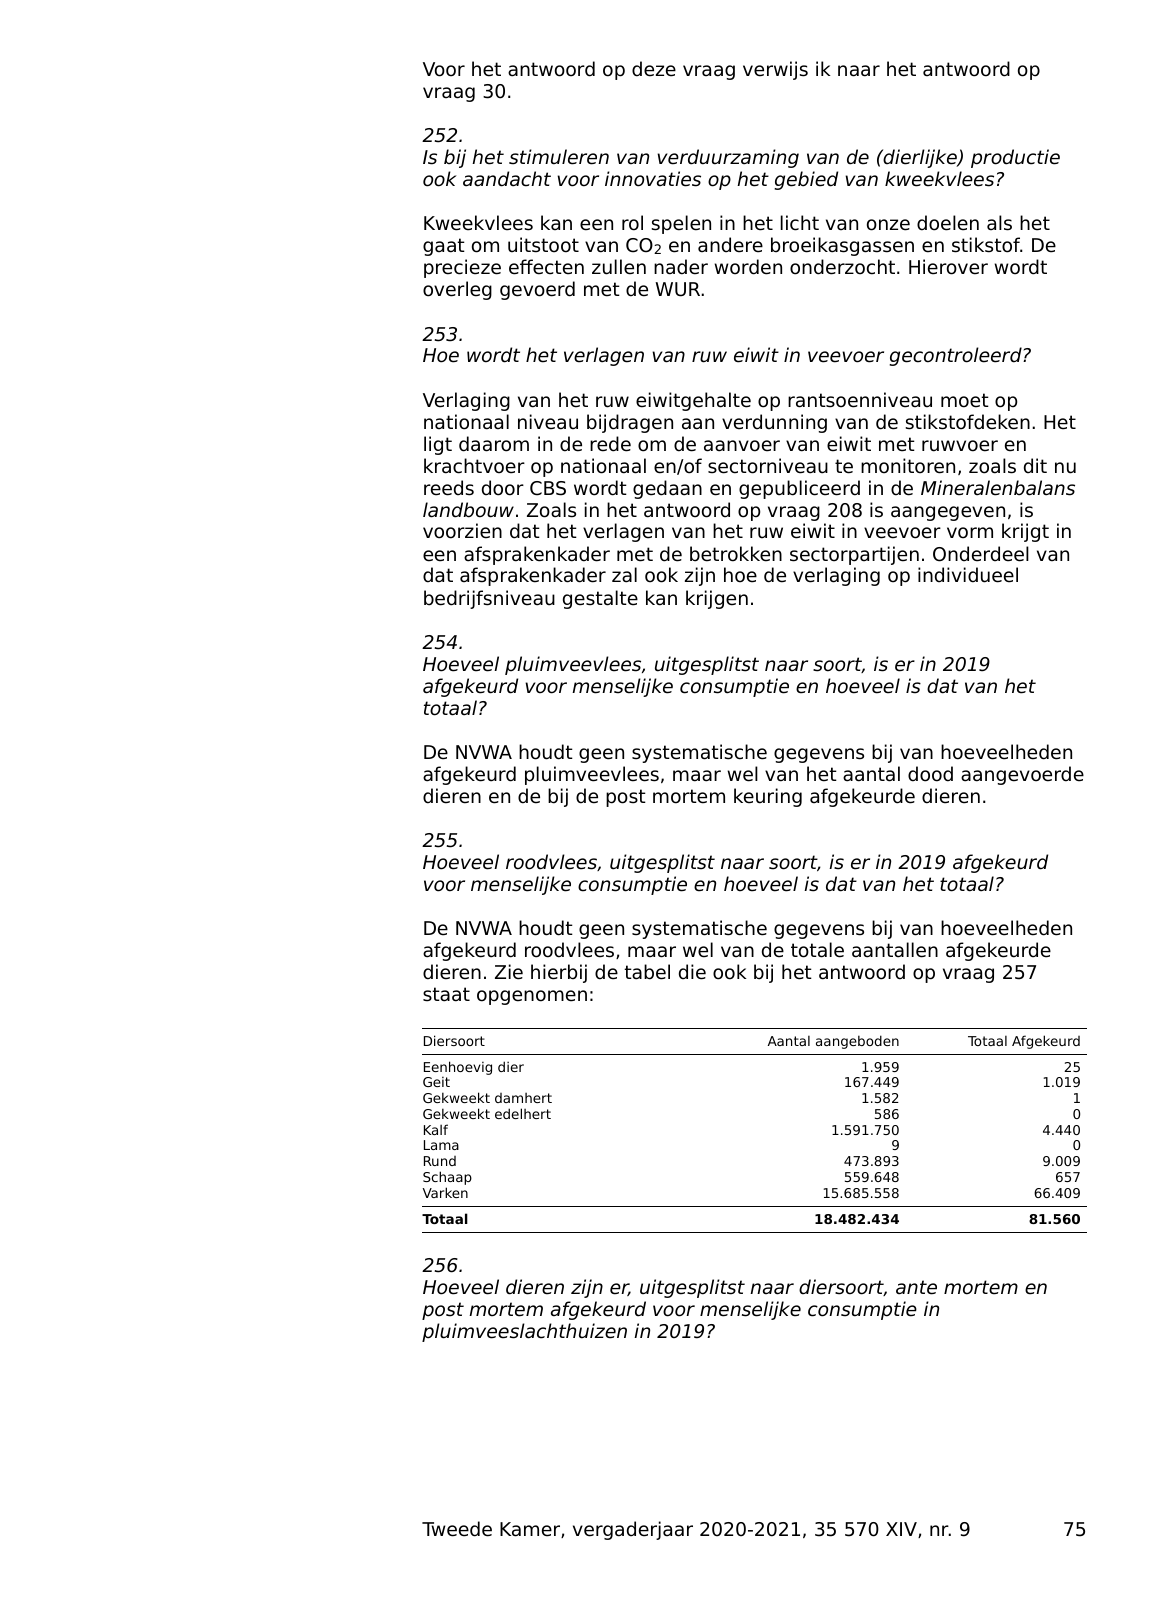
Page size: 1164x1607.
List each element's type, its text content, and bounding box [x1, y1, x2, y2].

text 255. [422, 830, 1087, 852]
table_cell Rund [422, 1154, 724, 1170]
table_header Totaal Afgekeurd [905, 1029, 1087, 1054]
table_cell 473.893 [724, 1154, 905, 1170]
table_cell 4.440 [905, 1123, 1087, 1138]
text Verlaging van het ruw eiwitgehalte op rantsoenniveau moet op nationaal niveau bijdragen aan verdunning van de stikstofdeken. Het ligt daarom in de rede om de aanvoer van eiwit met ruwvoer en krachtvoer op nationaal en/of sectorniveau te monitoren, zoals dit nu reeds door CBS wordt gedaan en gepubliceerd in de Mineralenbalans landbouw. Zoals in het antwoord op vraag 208 is aangegeven, is voorzien dat het verlagen van het ruw eiwit in veevoer vorm krijgt in een afsprakenkader met de betrokken sectorpartijen. Onderdeel van dat afsprakenkader zal ook zijn hoe de verlaging op individueel bedrijfsniveau gestalte kan krijgen. [422, 389, 1087, 609]
text Hoeveel roodvlees, uitgesplitst naar soort, is er in 2019 afgekeurd voor menselijke consumptie en hoeveel is dat van het totaal? [422, 852, 1087, 896]
table_cell 559.648 [724, 1170, 905, 1185]
text Kweekvlees kan een rol spelen in het licht van onze doelen als het gaat om uitstoot van CO2 en andere broeikasgassen en stikstof. De precieze effecten zullen nader worden onderzocht. Hierover wordt overleg gevoerd met de WUR. [422, 213, 1087, 301]
table_cell 586 [724, 1107, 905, 1122]
table_cell 1.959 [724, 1055, 905, 1075]
table_cell 9 [724, 1138, 905, 1154]
table_header Aantal aangeboden [724, 1029, 905, 1054]
text Hoe wordt het verlagen van ruw eiwit in veevoer gecontroleerd? [422, 345, 1087, 367]
table_cell 1 [905, 1091, 1087, 1107]
text De NVWA houdt geen systematische gegevens bij van hoeveelheden afgekeurd pluimveevlees, maar wel van het aantal dood aangevoerde dieren en de bij de post mortem keuring afgekeurde dieren. [422, 742, 1087, 808]
table_cell Geit [422, 1075, 724, 1091]
table_cell 9.009 [905, 1154, 1087, 1170]
table_cell Schaap [422, 1170, 724, 1185]
table_cell Eenhoevig dier [422, 1055, 724, 1075]
table_cell 15.685.558 [724, 1185, 905, 1206]
table_cell 66.409 [905, 1185, 1087, 1206]
text Hoeveel pluimveevlees, uitgesplitst naar soort, is er in 2019 afgekeurd voor menselijke consumptie en hoeveel is dat van het totaal? [422, 653, 1087, 719]
text 256. [422, 1255, 1087, 1277]
table_cell 25 [905, 1055, 1087, 1075]
table_cell 167.449 [724, 1075, 905, 1091]
table_cell Lama [422, 1138, 724, 1154]
table_cell 0 [905, 1138, 1087, 1154]
text De NVWA houdt geen systematische gegevens bij van hoeveelheden afgekeurd roodvlees, maar wel van de totale aantallen afgekeurde dieren. Zie hierbij de tabel die ook bij het antwoord op vraag 257 staat opgenomen: [422, 918, 1087, 1006]
table_cell 657 [905, 1170, 1087, 1185]
table_cell 1.582 [724, 1091, 905, 1107]
text Is bij het stimuleren van verduurzaming van de (dierlijke) productie ook aandacht voor innovaties op het gebied van kweekvlees? [422, 147, 1087, 191]
table_cell 1.591.750 [724, 1123, 905, 1138]
text 254. [422, 632, 1087, 653]
table_cell 18.482.434 [724, 1207, 905, 1232]
table_cell 1.019 [905, 1075, 1087, 1091]
table_cell Kalf [422, 1123, 724, 1138]
table_cell 0 [905, 1107, 1087, 1122]
text 253. [422, 323, 1087, 345]
table_cell 81.560 [905, 1207, 1087, 1232]
table_header Diersoort [422, 1029, 724, 1054]
table_cell Totaal [422, 1207, 724, 1232]
text Voor het antwoord op deze vraag verwijs ik naar het antwoord op vraag 30. [422, 59, 1087, 103]
text Hoeveel dieren zijn er, uitgesplitst naar diersoort, ante mortem en post mortem afgekeurd voor menselijke consumptie in pluimveeslachthuizen in 2019? [422, 1277, 1087, 1343]
table_cell Gekweekt edelhert [422, 1107, 724, 1122]
table_cell Gekweekt damhert [422, 1091, 724, 1107]
text 252. [422, 125, 1087, 147]
table_cell Varken [422, 1185, 724, 1206]
